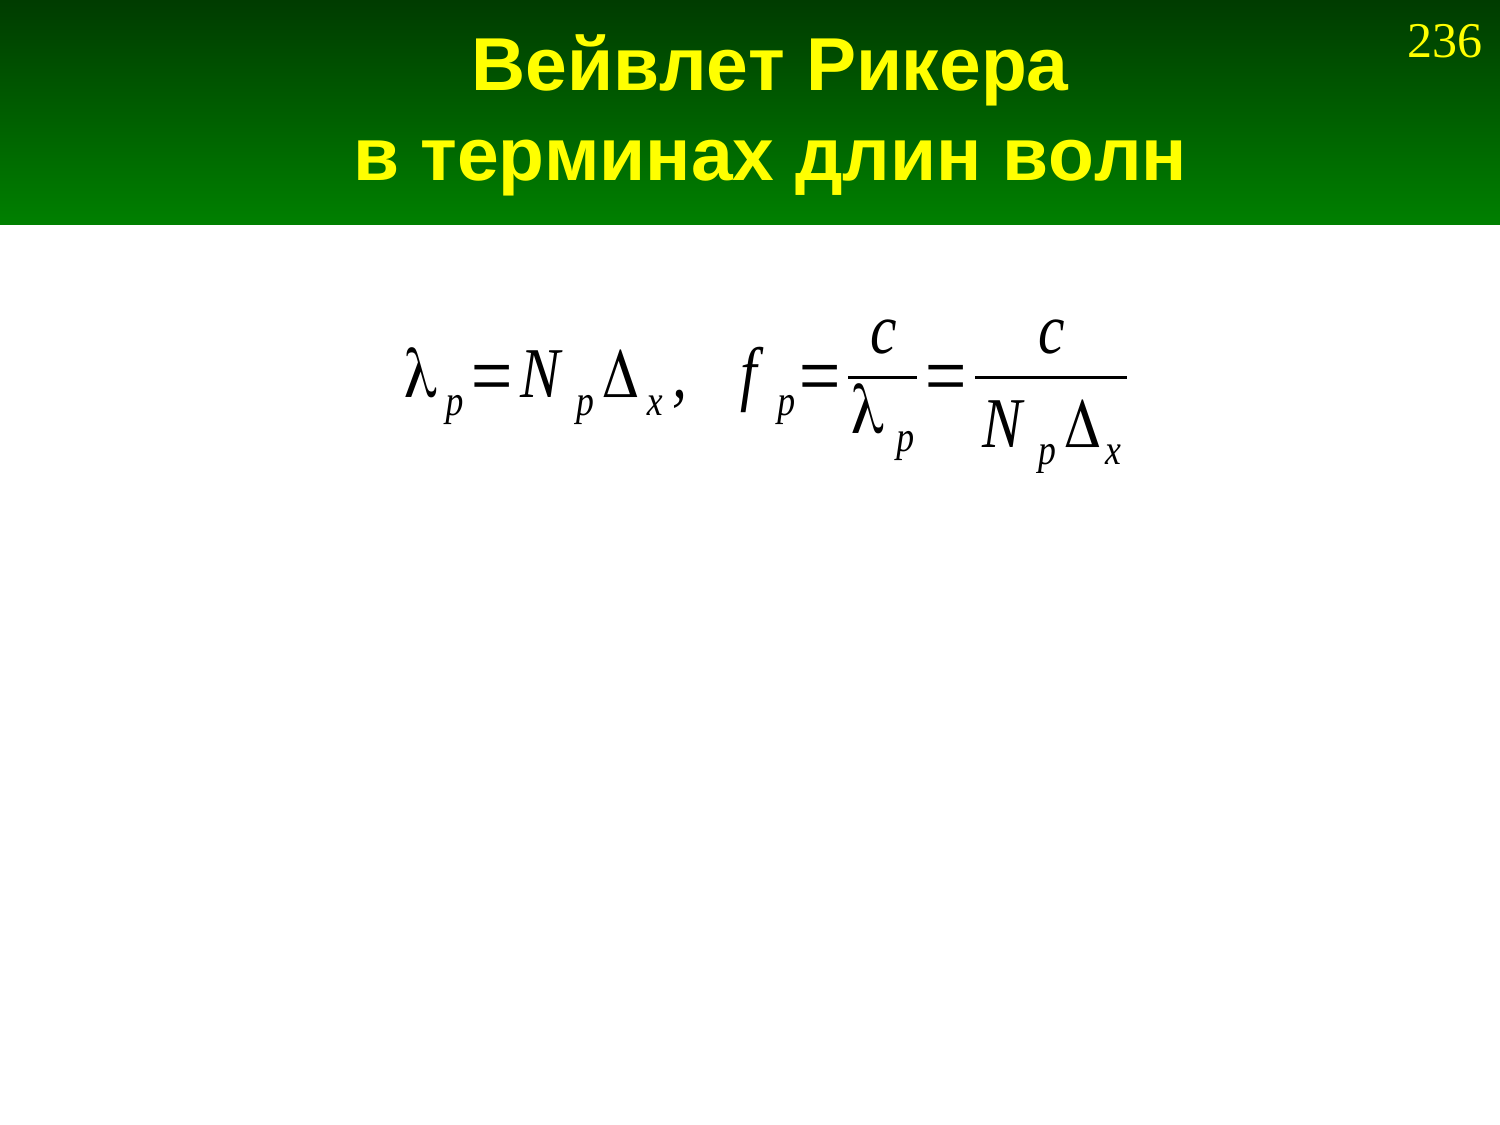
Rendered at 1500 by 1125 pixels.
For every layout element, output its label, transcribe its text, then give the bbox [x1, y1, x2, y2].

chart [389, 290, 1144, 473]
title Вейвлет Рикера в терминах длин волн [100, 7, 1441, 204]
